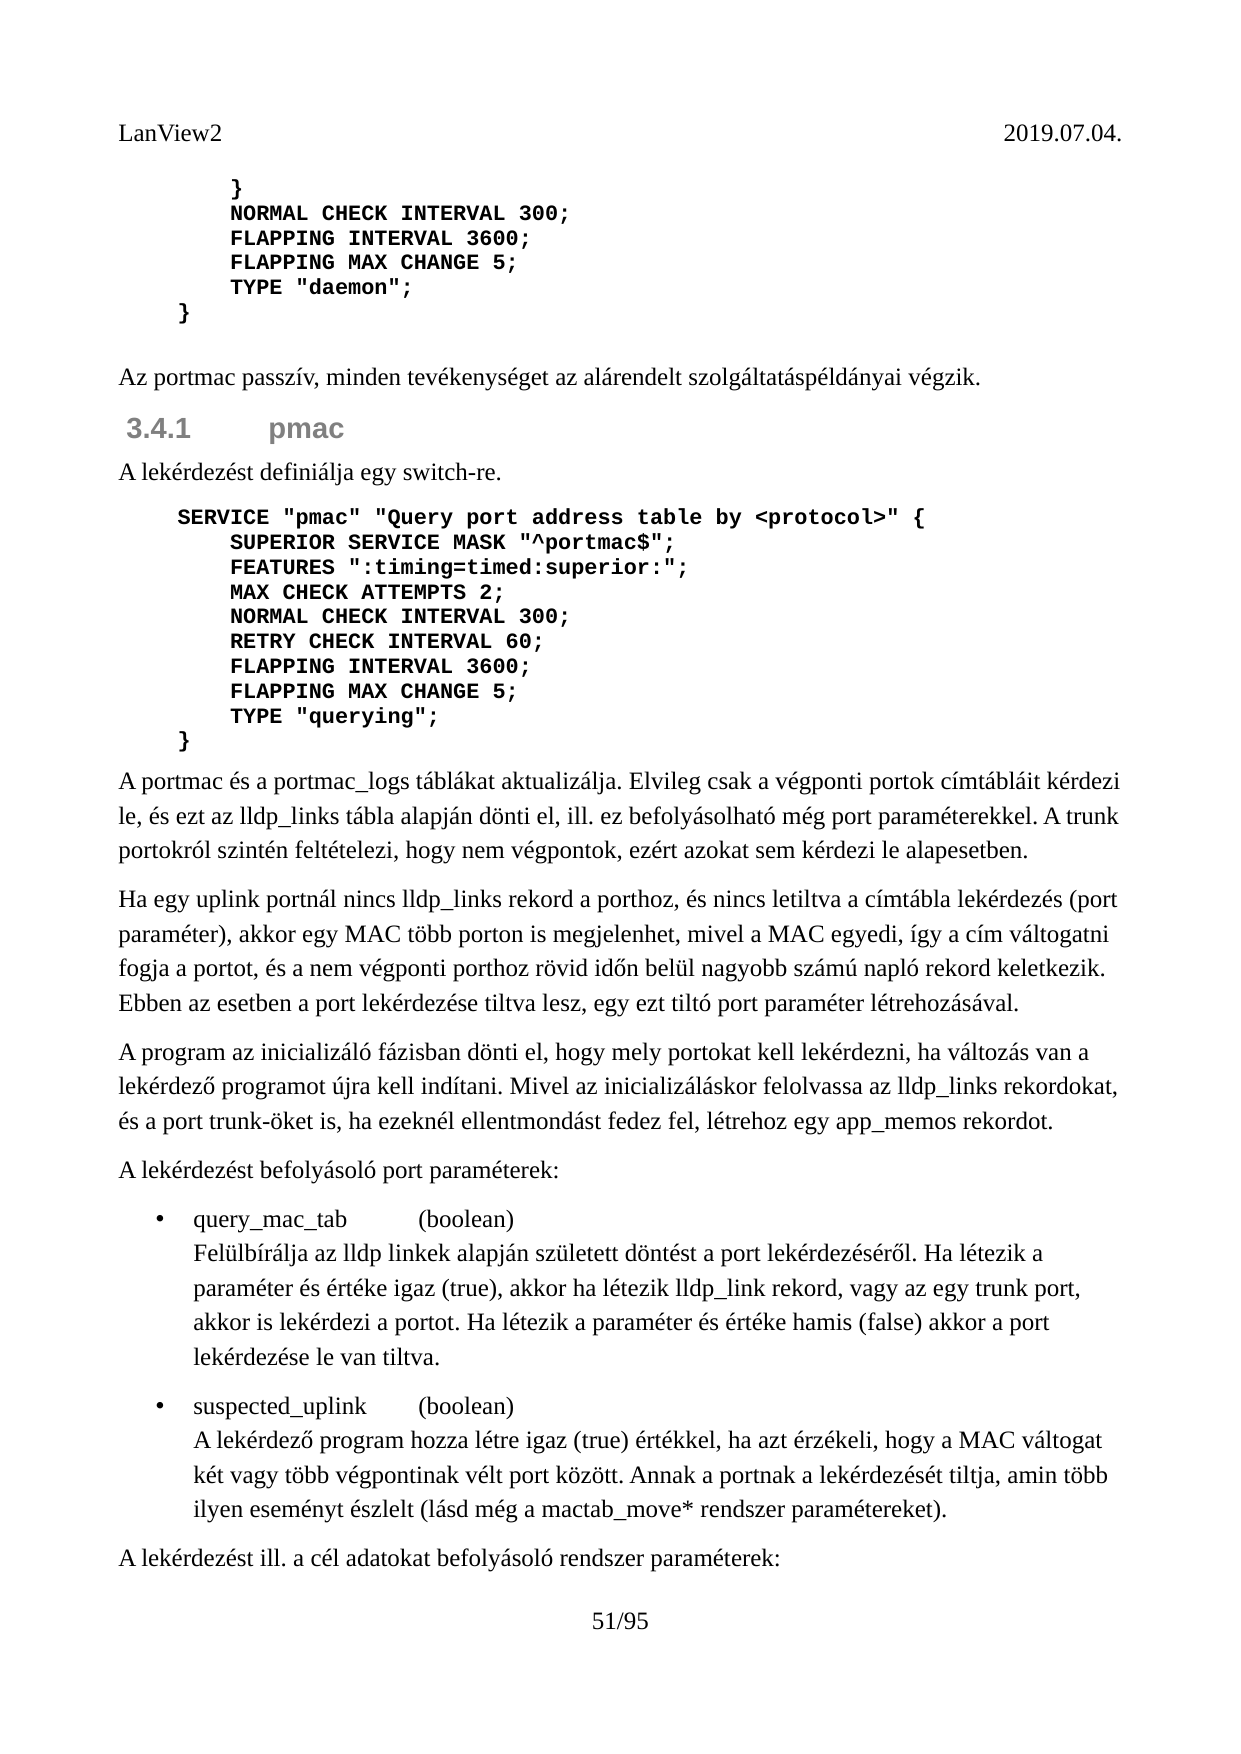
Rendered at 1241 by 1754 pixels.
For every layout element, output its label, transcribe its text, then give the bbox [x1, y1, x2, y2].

text A lekérdezést definiálja egy switch-re. [118, 457, 1122, 486]
text A lekérdezést befolyásoló port paraméterek: [118, 1155, 1122, 1183]
list query_mac_tab (boolean) Felülbírálja az lldp linkek alapján született döntést a port lekérdezéséről. Ha létezik a paraméter és értéke igaz (true), akkor ha létezik lldp_link rekord, vagy az egy trunk port, akkor is lekérdezi a portot. Ha létezik a paraméter és értéke hamis (false) akkor a port lekérdezése le van tiltva. [156, 1204, 1122, 1371]
text Az portmac passzív, minden tevékenységet az alárendelt szolgáltatáspéldányai végzik. [118, 362, 1122, 391]
subtitle pmac [118, 411, 1122, 445]
text } NORMAL CHECK INTERVAL 300; FLAPPING INTERVAL 3600; FLAPPING MAX CHANGE 5; TYPE "daemon"; } [177, 177, 1122, 326]
text A portmac és a portmac_logs táblákat aktualizálja. Elvileg csak a végponti portok címtábláit kérdezi le, és ezt az lldp_links tábla alapján dönti el, ill. ez befolyásolható még port paraméterekkel. A trunk portokról szintén feltételezi, hogy nem végpontok, ezért azokat sem kérdezi le alapesetben. [118, 766, 1122, 864]
text A program az inicializáló fázisban dönti el, hogy mely portokat kell lekérdezni, ha változás van a lekérdező programot újra kell indítani. Mivel az inicializáláskor felolvassa az lldp_links rekordokat, és a port trunk-öket is, ha ezeknél ellentmondást fedez fel, létrehoz egy app_memos rekordot. [118, 1037, 1122, 1134]
text Ha egy uplink portnál nincs lldp_links rekord a porthoz, és nincs letiltva a címtábla lekérdezés (port paraméter), akkor egy MAC több porton is megjelenhet, mivel a MAC egyedi, így a cím váltogatni fogja a portot, és a nem végponti porthoz rövid időn belül nagyobb számú napló rekord keletkezik. Ebben az esetben a port lekérdezése tiltva lesz, egy ezt tiltó port paraméter létrehozásával. [118, 884, 1122, 1016]
text A lekérdezést ill. a cél adatokat befolyásoló rendszer paraméterek: [118, 1543, 1122, 1572]
text SERVICE "pmac" "Query port address table by <protocol>" { SUPERIOR SERVICE MASK "^portmac$"; FEATURES ":timing=timed:superior:"; MAX CHECK ATTEMPTS 2; NORMAL CHECK INTERVAL 300; RETRY CHECK INTERVAL 60; FLAPPING INTERVAL 3600; FLAPPING MAX CHANGE 5; TYPE "querying"; } [177, 507, 1122, 754]
list suspected_uplink (boolean) A lekérdező program hozza létre igaz (true) értékkel, ha azt érzékeli, hogy a MAC váltogat két vagy több végpontinak vélt port között. Annak a portnak a lekérdezését tiltja, amin több ilyen eseményt észlelt (lásd még a mactab_move* rendszer paramétereket). [156, 1391, 1122, 1523]
